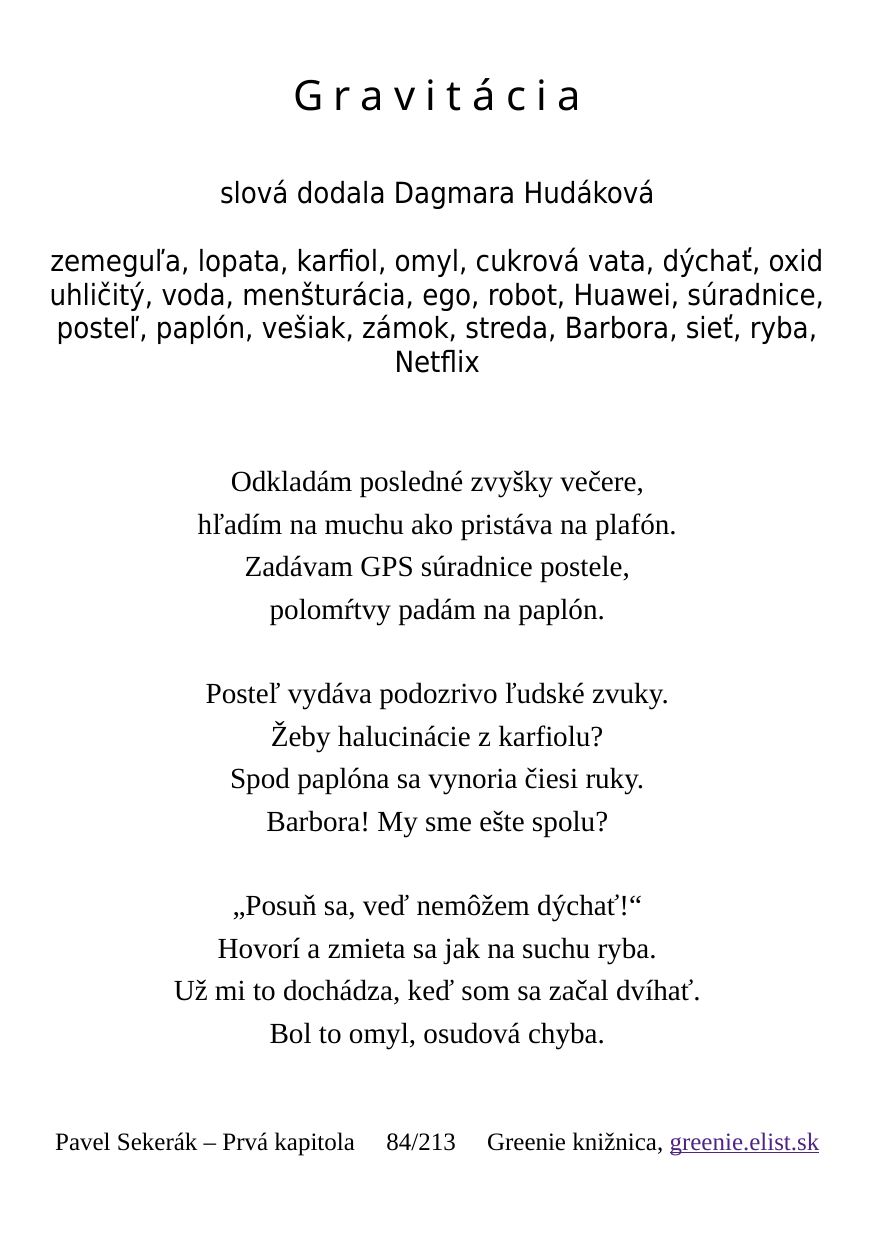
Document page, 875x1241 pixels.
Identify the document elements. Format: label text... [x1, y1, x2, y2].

subtitle Gravitácia [41, 66, 833, 123]
text „Posuň sa, veď nemôžem dýchať!“ [41, 888, 833, 922]
text Zadávam GPS súradnice postele, [41, 549, 833, 583]
text Posteľ vydáva podozrivo ľudské zvuky. [41, 677, 833, 710]
text Spod paplóna sa vynoria čiesi ruky. [41, 761, 833, 795]
text Barbora! My sme ešte spolu? [41, 804, 833, 837]
text zemeguľa, lopata, karfiol, omyl, cukrová vata, dýchať, oxid uhličitý, voda, menšturácia, ego, robot, Huawei, súradnice, posteľ, paplón, vešiak, zámok, streda, Barbora, sieť, ryba, Netflix [41, 244, 833, 380]
text Hovorí a zmieta sa jak na suchu ryba. [41, 931, 833, 964]
text Bol to omyl, osudová chyba. [41, 1016, 833, 1049]
text polomŕtvy padám na paplón. [41, 592, 833, 625]
text Žeby halucinácie z karfiolu? [41, 719, 833, 752]
text hľadím na muchu ako pristáva na plafón. [41, 507, 833, 541]
text Odkladám posledné zvyšky večere, [41, 464, 833, 498]
text slová dodala Dagmara Hudáková [41, 176, 833, 210]
text Už mi to dochádza, keď som sa začal dvíhať. [41, 973, 833, 1007]
